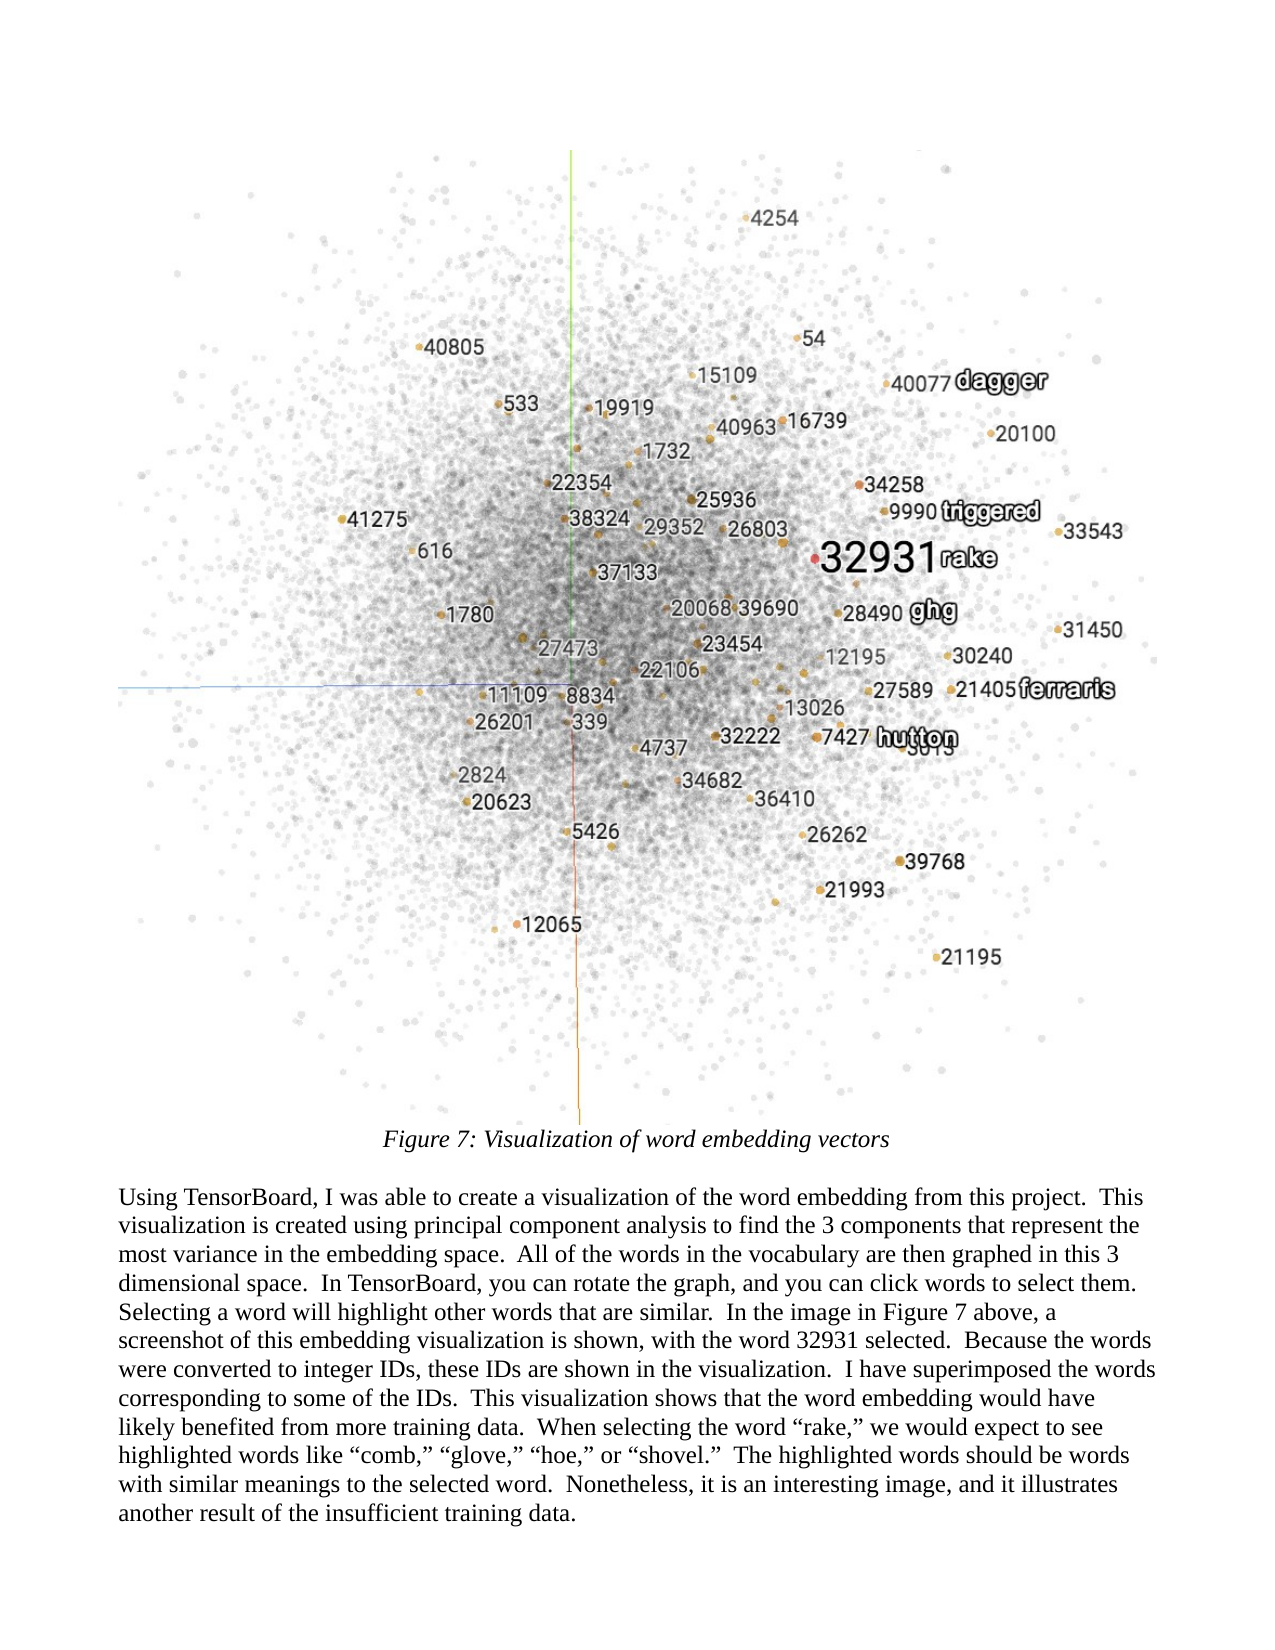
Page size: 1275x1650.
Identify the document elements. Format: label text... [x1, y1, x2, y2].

text Figure 7: Visualization of word embedding vectors [118, 1125, 1157, 1153]
picture [118, 150, 1157, 1125]
text Using TensorBoard, I was able to create a visualization of the word embedding from this project. This visualization is created using principal component analysis to find the 3 components that represent the most variance in the embedding space. All of the words in the vocabulary are then graphed in this 3 dimensional space. In TensorBoard, you can rotate the graph, and you can click words to select them. Selecting a word will highlight other words that are similar. In the image in Figure 7 above, a screenshot of this embedding visualization is shown, with the word 32931 selected. Because the words were converted to integer IDs, these IDs are shown in the visualization. I have superimposed the words corresponding to some of the IDs. This visualization shows that the word embedding would have likely benefited from more training data. When selecting the word “rake,” we would expect to see highlighted words like “comb,” “glove,” “hoe,” or “shovel.” The highlighted words should be words with similar meanings to the selected word. Nonetheless, it is an interesting image, and it illustrates another result of the insufficient training data. [118, 1182, 1157, 1527]
